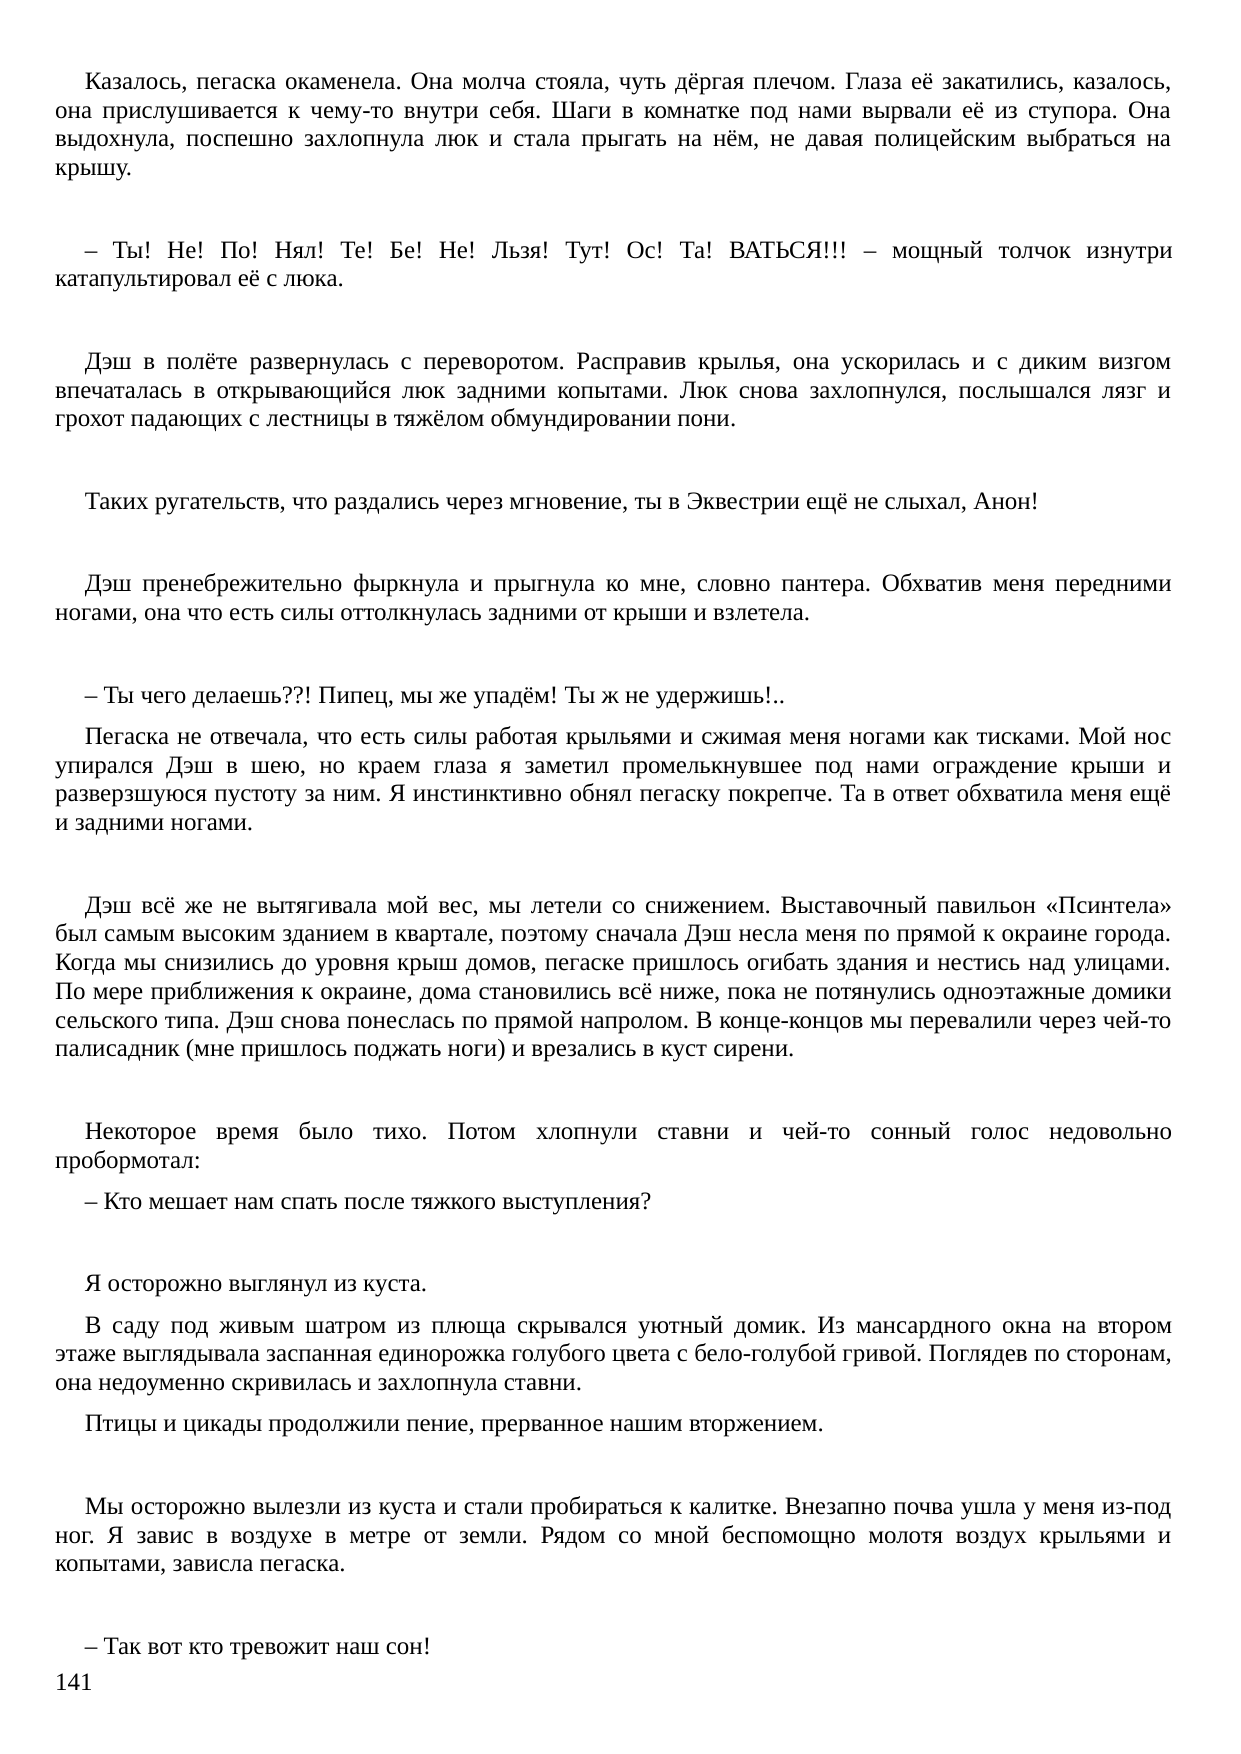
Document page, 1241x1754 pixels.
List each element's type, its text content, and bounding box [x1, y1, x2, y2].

text Пегаска не отвечала, что есть силы работая крыльями и сжимая меня ногами как тисками. Мой нос упирался Дэш в шею, но краем глаза я заметил промелькнувшее под нами ограждение крыши и разверзшуюся пустоту за ним. Я инстинктивно обнял пегаску покрепче. Та в ответ обхватила меня ещё и задними ногами. [55, 721, 1173, 836]
text Я осторожно выглянул из куста. [55, 1268, 1173, 1297]
text Мы осторожно вылезли из куста и стали пробираться к калитке. Внезапно почва ушла у меня из-под ног. Я завис в воздухе в метре от земли. Рядом со мной беспомощно молотя воздух крыльями и копытами, зависла пегаска. [55, 1491, 1173, 1577]
text Дэш пренебрежительно фыркнула и прыгнула ко мне, словно пантера. Обхватив меня передними ногами, она что есть силы оттолкнулась задними от крыши и взлетела. [55, 568, 1173, 626]
text Некоторое время было тихо. Потом хлопнули ставни и чей-то сонный голос недовольно пробормотал: [55, 1116, 1173, 1173]
text – Ты! Не! По! Нял! Те! Бе! Не! Льзя! Тут! Ос! Та! ВАТЬСЯ!!! – мощный толчок изнутри катапультировал её с люка. [55, 235, 1173, 292]
text – Кто мешает нам спать после тяжкого выступления? [55, 1186, 1173, 1215]
text – Так вот кто тревожит наш сон! [55, 1631, 1173, 1660]
text Казалось, пегаска окаменела. Она молча стояла, чуть дёргая плечом. Глаза её закатились, казалось, она прислушивается к чему-то внутри себя. Шаги в комнатке под нами вырвали её из ступора. Она выдохнула, поспешно захлопнула люк и стала прыгать на нём, не давая полицейским выбраться на крышу. [55, 66, 1173, 181]
text В саду под живым шатром из плюща скрывался уютный домик. Из мансардного окна на втором этаже выглядывала заспанная единорожка голубого цвета с бело-голубой гривой. Поглядев по сторонам, она недоуменно скривилась и захлопнула ставни. [55, 1310, 1173, 1396]
text Дэш всё же не вытягивала мой вес, мы летели со снижением. Выставочный павильон «Псинтела» был самым высоким зданием в квартале, поэтому сначала Дэш несла меня по прямой к окраине города. Когда мы снизились до уровня крыш домов, пегаске пришлось огибать здания и нестись над улицами. По мере приближения к окраине, дома становились всё ниже, пока не потянулись одноэтажные домики сельского типа. Дэш снова понеслась по прямой напролом. В конце-концов мы перевалили через чей-то палисадник (мне пришлось поджать ноги) и врезались в куст сирени. [55, 890, 1173, 1062]
text Таких ругательств, что раздались через мгновение, ты в Эквестрии ещё не слыхал, Анон! [55, 486, 1173, 515]
text – Ты чего делаешь??! Пипец, мы же упадём! Ты ж не удержишь!.. [55, 680, 1173, 708]
text Дэш в полёте развернулась с переворотом. Расправив крылья, она ускорилась и с диким визгом впечаталась в открывающийся люк задними копытами. Люк снова захлопнулся, послышался лязг и грохот падающих с лестницы в тяжёлом обмундировании пони. [55, 346, 1173, 432]
text Птицы и цикады продолжили пение, прерванное нашим вторжением. [55, 1408, 1173, 1437]
